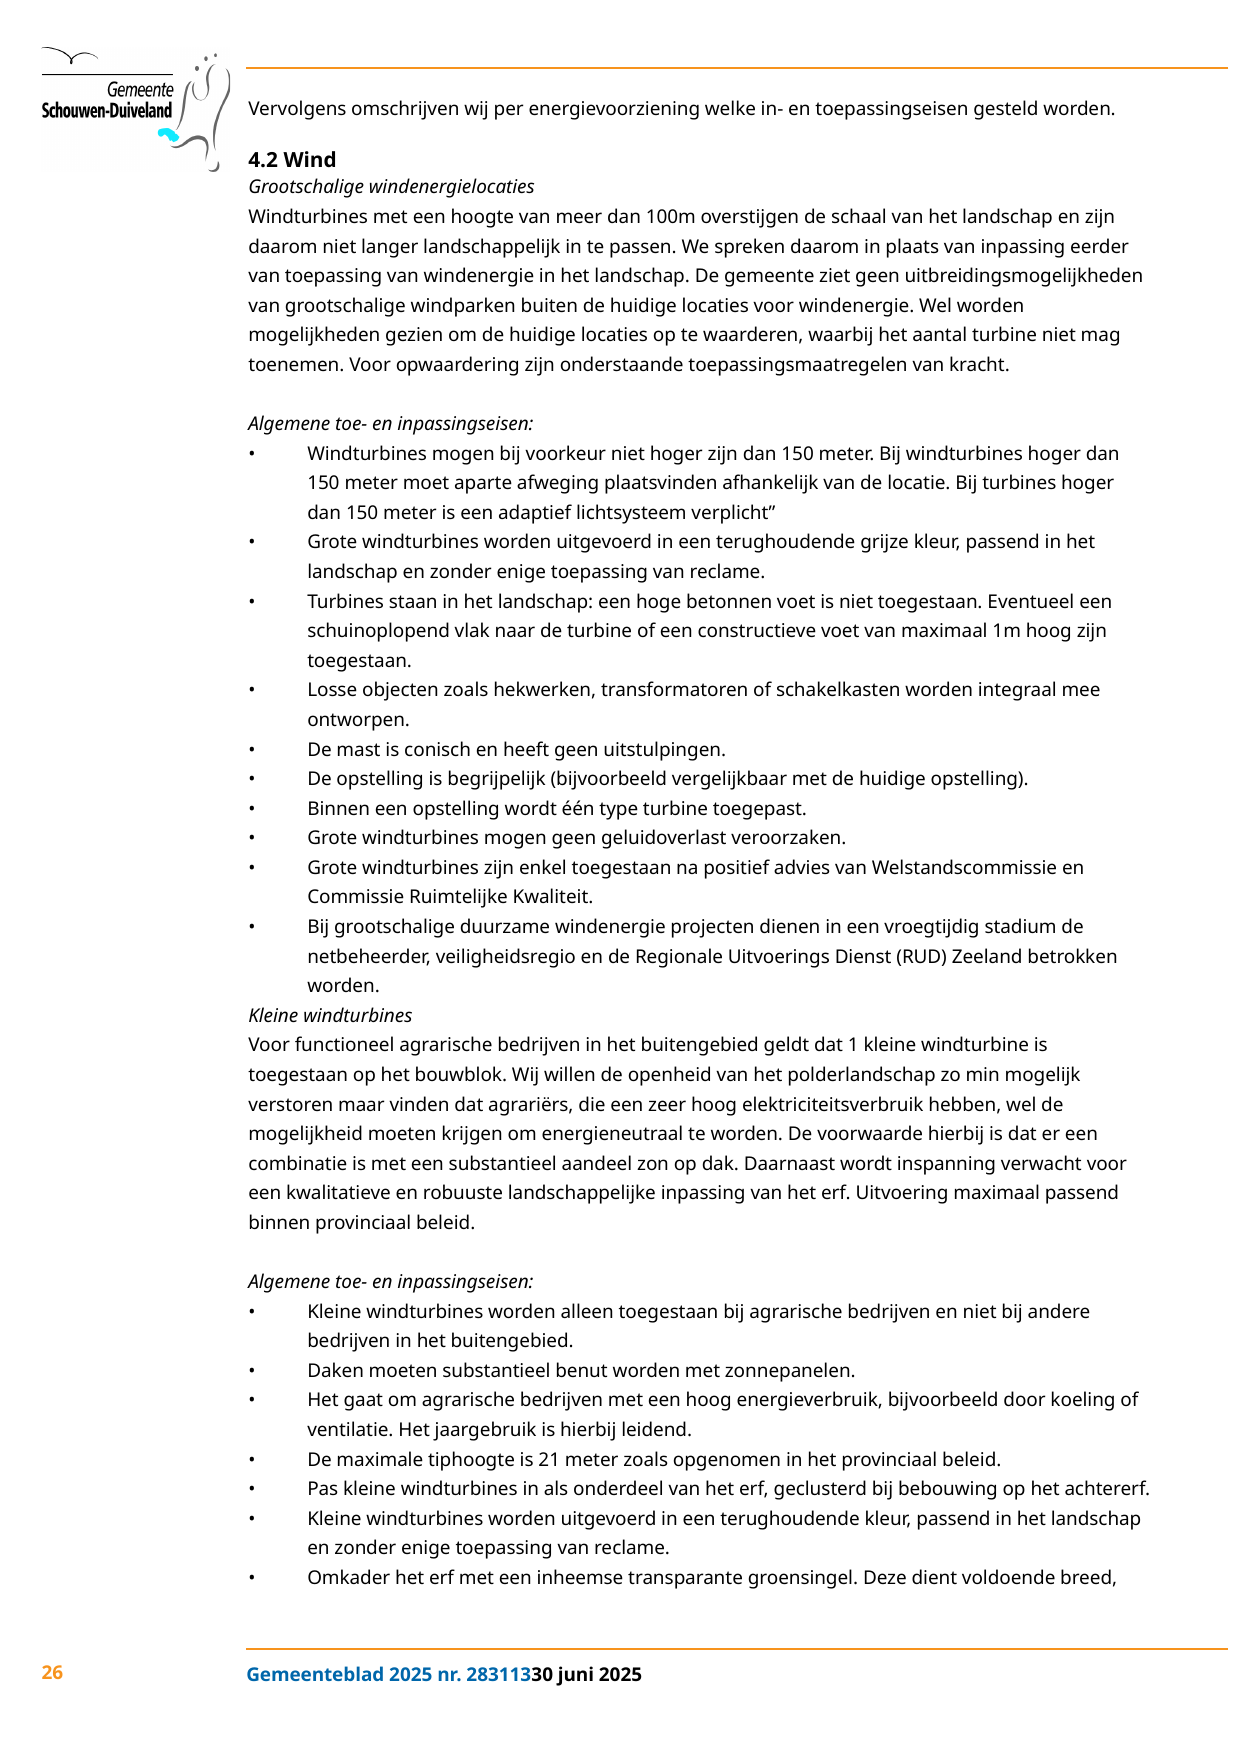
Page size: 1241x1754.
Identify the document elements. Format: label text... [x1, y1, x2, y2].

list Kleine windturbines worden uitgevoerd in een terughoudende kleur, passend in het landschap en zonder enige toepassing van reclame. [248, 1505, 1152, 1560]
list De maximale tiphoogte is 21 meter zoals opgenomen in het provinciaal beleid. [248, 1446, 1152, 1471]
list De opstelling is begrijpelijk (bijvoorbeeld vergelijkbaar met de huidige opstelling). [248, 765, 1152, 791]
list Kleine windturbines worden alleen toegestaan bij agrarische bedrijven en niet bij andere bedrijven in het buitengebied. [248, 1298, 1152, 1353]
picture [41, 47, 231, 172]
text Algemene toe- en inpassingseisen: [248, 1268, 1152, 1294]
text Windturbines met een hoogte van meer dan 100m overstijgen de schaal van het landschap en zijn daarom niet langer landschappelijk in te passen. We spreken daarom in plaats van inpassing eerder van toepassing van windenergie in het landschap. De gemeente ziet geen uitbreidingsmogelijkheden van grootschalige windparken buiten de huidige locaties voor windenergie. Wel worden mogelijkheden gezien om de huidige locaties op te waarderen, waarbij het aantal turbine niet mag toenemen. Voor opwaardering zijn onderstaande toepassingsmaatregelen van kracht. [248, 203, 1152, 377]
text Grootschalige windenergielocaties [248, 174, 1152, 199]
text Kleine windturbines [248, 1002, 1152, 1028]
list Grote windturbines worden uitgevoerd in een terughoudende grijze kleur, passend in het landschap en zonder enige toepassing van reclame. [248, 529, 1152, 584]
text Voor functioneel agrarische bedrijven in het buitengebied geldt dat 1 kleine windturbine is toegestaan op het bouwblok. Wij willen de openheid van het polderlandschap zo min mogelijk verstoren maar vinden dat agrariërs, die een zeer hoog elektriciteitsverbruik hebben, wel de mogelijkheid moeten krijgen om energieneutraal te worden. De voorwaarde hierbij is dat er een combinatie is met een substantieel aandeel zon op dak. Daarnaast wordt inspanning verwacht voor een kwalitatieve en robuuste landschappelijke inpassing van het erf. Uitvoering maximaal passend binnen provinciaal beleid. [248, 1032, 1152, 1235]
list Windturbines mogen bij voorkeur niet hoger zijn dan 150 meter. Bij windturbines hoger dan 150 meter moet aparte afweging plaatsvinden afhankelijk van de locatie. Bij turbines hoger dan 150 meter is een adaptief lichtsysteem verplicht” [248, 440, 1152, 525]
list Omkader het erf met een inheemse transparante groensingel. Deze dient voldoende breed, [248, 1564, 1152, 1590]
list Pas kleine windturbines in als onderdeel van het erf, geclusterd bij bebouwing op het achtererf. [248, 1475, 1152, 1501]
text Vervolgens omschrijven wij per energievoorziening welke in- en toepassingseisen gesteld worden. [248, 95, 1152, 121]
list Bij grootschalige duurzame windenergie projecten dienen in een vroegtijdig stadium de netbeheerder, veiligheidsregio en de Regionale Uitvoerings Dienst (RUD) Zeeland betrokken worden. [248, 913, 1152, 998]
list Het gaat om agrarische bedrijven met een hoog energieverbruik, bijvoorbeeld door koeling of ventilatie. Het jaargebruik is hierbij leidend. [248, 1387, 1152, 1442]
list Grote windturbines zijn enkel toegestaan na positief advies van Welstandscommissie en Commissie Ruimtelijke Kwaliteit. [248, 854, 1152, 909]
list De mast is conisch en heeft geen uitstulpingen. [248, 736, 1152, 761]
list Turbines staan in het landschap: een hoge betonnen voet is niet toegestaan. Eventueel een schuinoplopend vlak naar de turbine of een constructieve voet van maximaal 1m hoog zijn toegestaan. [248, 588, 1152, 673]
list Grote windturbines mogen geen geluidoverlast veroorzaken. [248, 824, 1152, 850]
list Daken moeten substantieel benut worden met zonnepanelen. [248, 1357, 1152, 1383]
text 4.2 Wind [248, 145, 1152, 174]
list Binnen een opstelling wordt één type turbine toegepast. [248, 795, 1152, 821]
text Algemene toe- en inpassingseisen: [248, 410, 1152, 436]
list Losse objecten zoals hekwerken, transformatoren of schakelkasten worden integraal mee ontworpen. [248, 677, 1152, 732]
